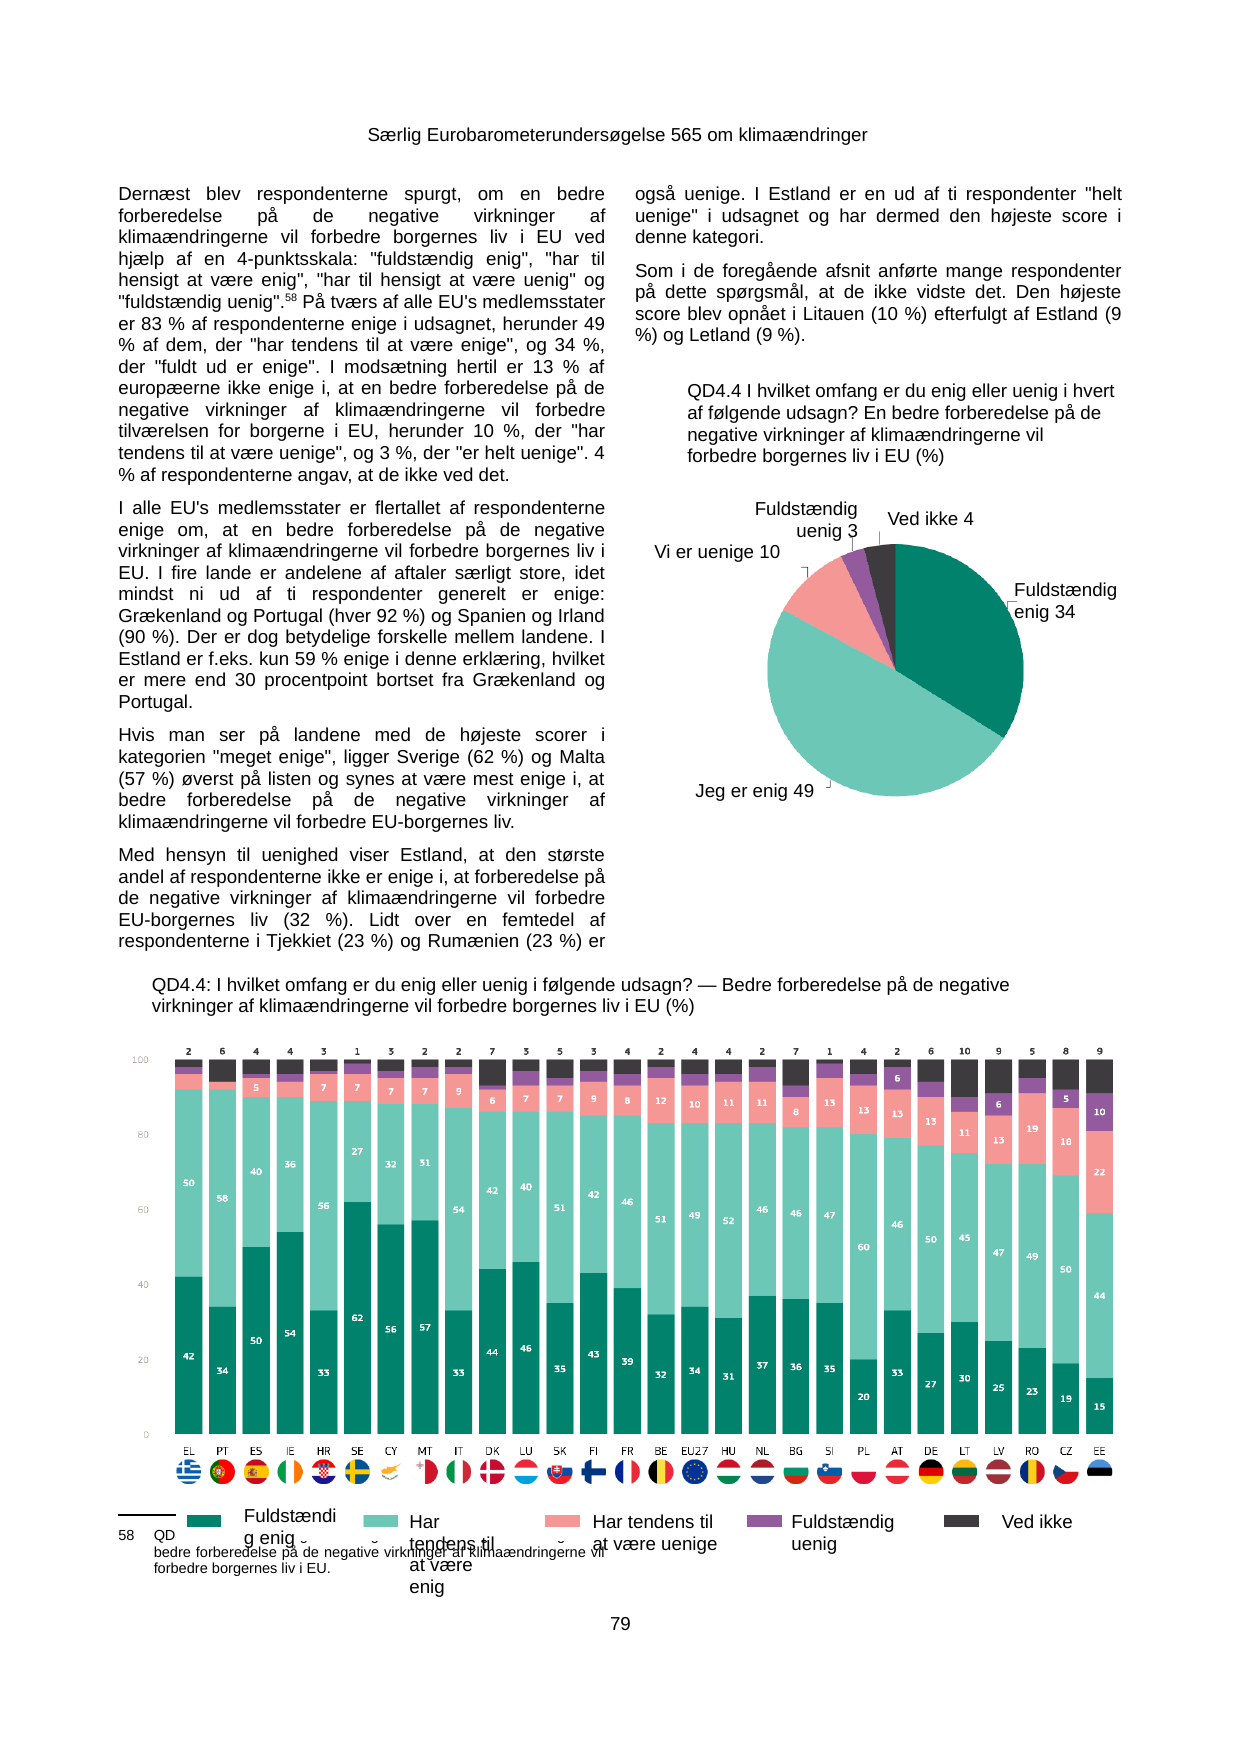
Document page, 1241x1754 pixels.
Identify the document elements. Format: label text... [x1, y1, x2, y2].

picture [764, 528, 1024, 799]
text Dernæst blev respondenterne spurgt, om en bedre forberedelse på de negative virkninger af klimaændringerne vil forbedre borgernes liv i EU ved hjælp af en 4-punktsskala: "fuldstændig enig", "har til hensigt at være enig", "har til hensigt at være uenig" og "fuldstændig uenig". På tværs af alle EU's medlemsstater er 83 % af respondenterne enige i udsagnet, herunder 49 % af dem, der "har tendens til at være enige", og 34 %, der "fuldt ud er enige". I modsætning hertil er 13 % af europæerne ikke enige i, at en bedre forberedelse på de negative virkninger af klimaændringerne vil forbedre tilværelsen for borgerne i EU, herunder 10 %, der "har tendens til at være uenige", og 3 %, der "er helt uenige". 4 % af respondenterne angav, at de ikke ved det. [118, 183, 605, 485]
text QD4.4. I hvilket omfang er du enig eller uenig i følgende udsagn? En bedre forberedelse på de negative virkninger af klimaændringerne vil forbedre borgernes liv i EU. [118, 1527, 605, 1577]
picture [124, 1037, 1133, 1492]
text Med hensyn til uenighed viser Estland, at den største andel af respondenterne ikke er enige i, at forberedelse på de negative virkninger af klimaændringerne vil forbedre EU-borgernes liv (32 %). Lidt over en femtedel af respondenterne i Tjekkiet (23 %) og Rumænien (23 %) er [118, 844, 605, 952]
text Hvis man ser på landene med de højeste scorer i kategorien "meget enige", ligger Sverige (62 %) og Malta (57 %) øverst på listen og synes at være mest enige i, at bedre forberedelse på de negative virkninger af klimaændringerne vil forbedre EU-borgernes liv. [118, 724, 605, 832]
text Som i de foregående afsnit anførte mange respondenter på dette spørgsmål, at de ikke vidste det. Den højeste score blev opnået i Litauen (10 %) efterfulgt af Estland (9 %) og Letland (9 %). [635, 259, 1122, 346]
picture [176, 1498, 986, 1541]
text også uenige. I Estland er en ud af ti respondenter "helt uenige" i udsagnet og har dermed den højeste score i denne kategori. [635, 183, 1122, 248]
text I alle EU's medlemsstater er flertallet af respondenterne enige om, at en bedre forberedelse på de negative virkninger af klimaændringerne vil forbedre borgernes liv i EU. I fire lande er andelene af aftaler særligt store, idet mindst ni ud af ti respondenter generelt er enige: Grækenland og Portugal (hver 92 %) og Spanien og Irland (90 %). Der er dog betydelige forskelle mellem landene. I Estland er f.eks. kun 59 % enige i denne erklæring, hvilket er mere end 30 procentpoint bortset fra Grækenland og Portugal. [118, 497, 605, 712]
